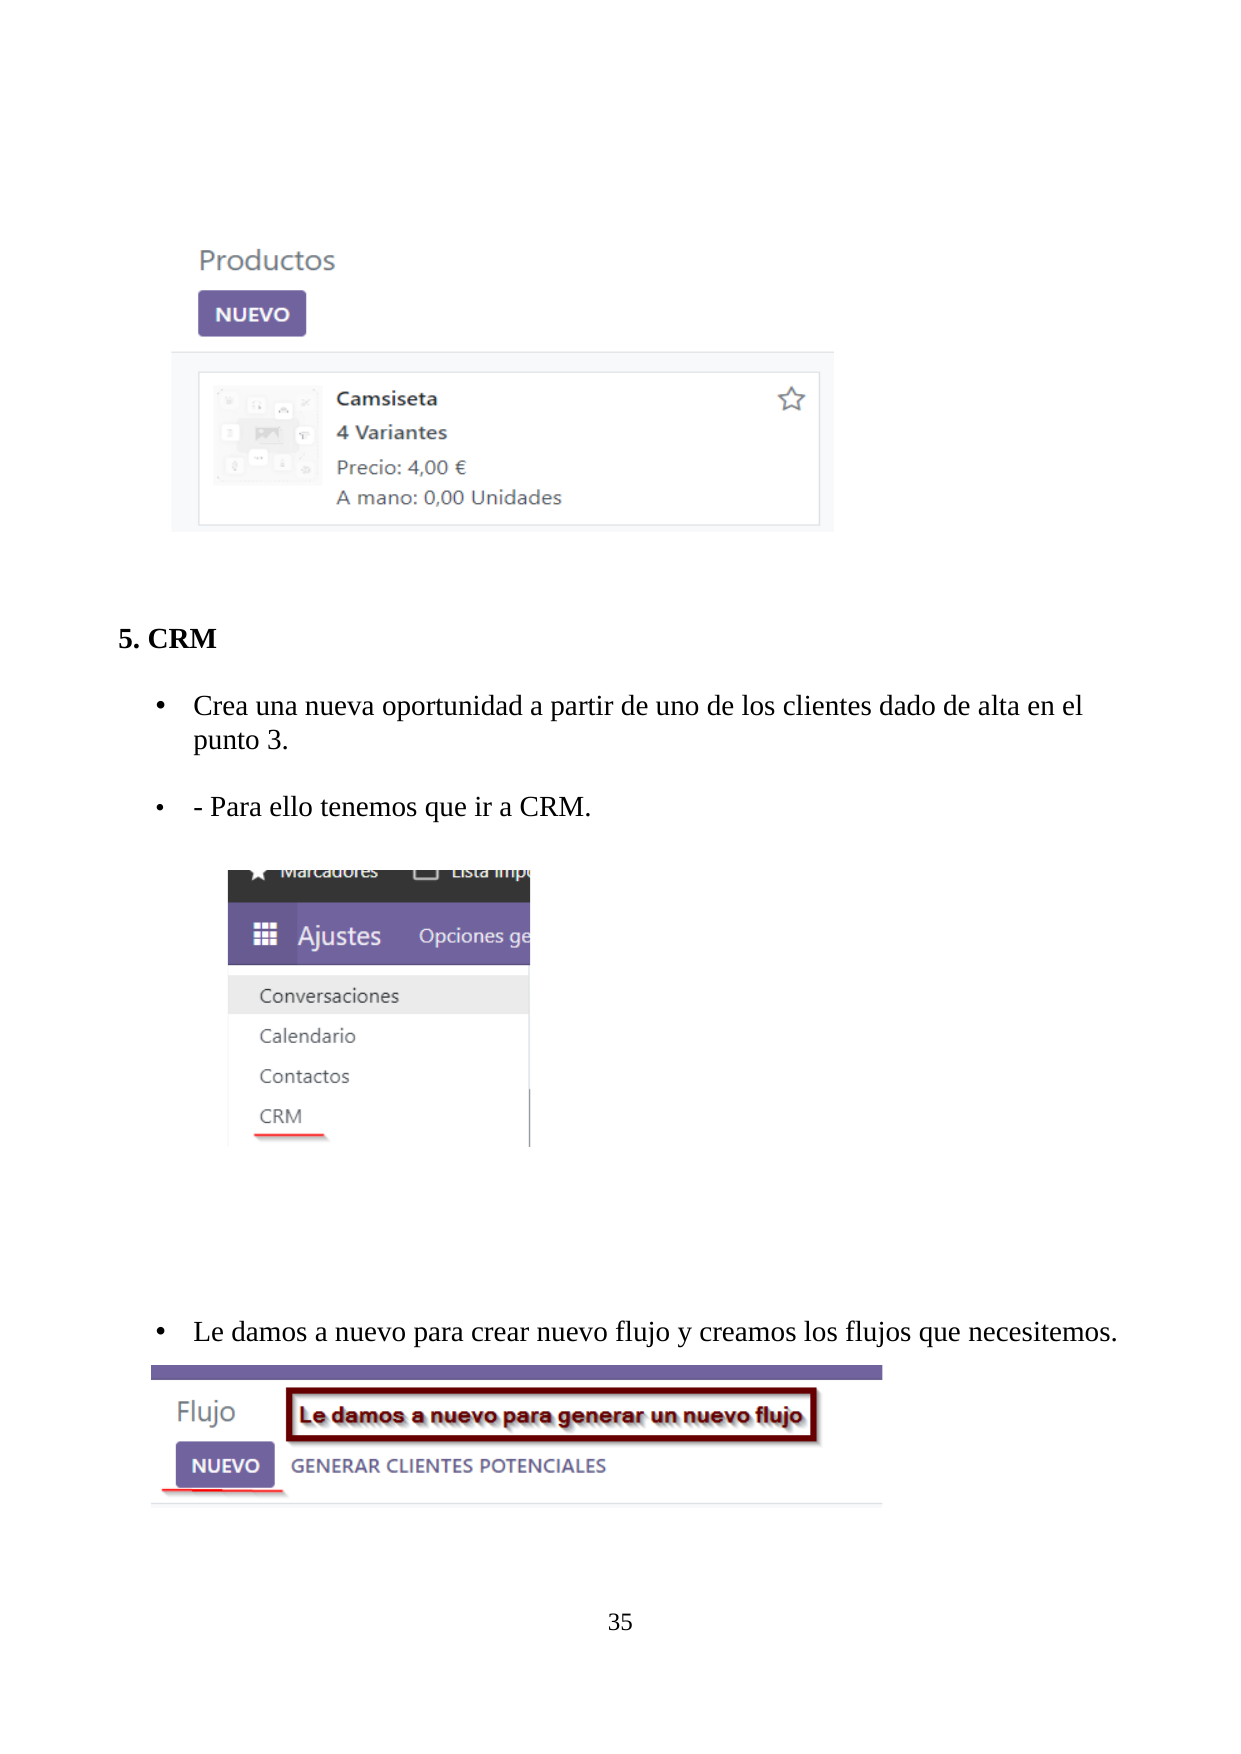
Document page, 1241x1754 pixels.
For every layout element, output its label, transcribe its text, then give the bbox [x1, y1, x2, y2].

text 5. CRM [118, 621, 1122, 655]
picture [151, 1365, 883, 1508]
list punto 3. [156, 722, 1122, 756]
list - Para ello tenemos que ir a CRM. [156, 789, 1122, 823]
picture [227, 870, 531, 1147]
list Le damos a nuevo para crear nuevo flujo y creamos los flujos que necesitemos. [156, 1314, 1122, 1348]
list Crea una nueva oportunidad a partir de uno de los clientes dado de alta en el [156, 688, 1122, 722]
picture [171, 229, 834, 532]
